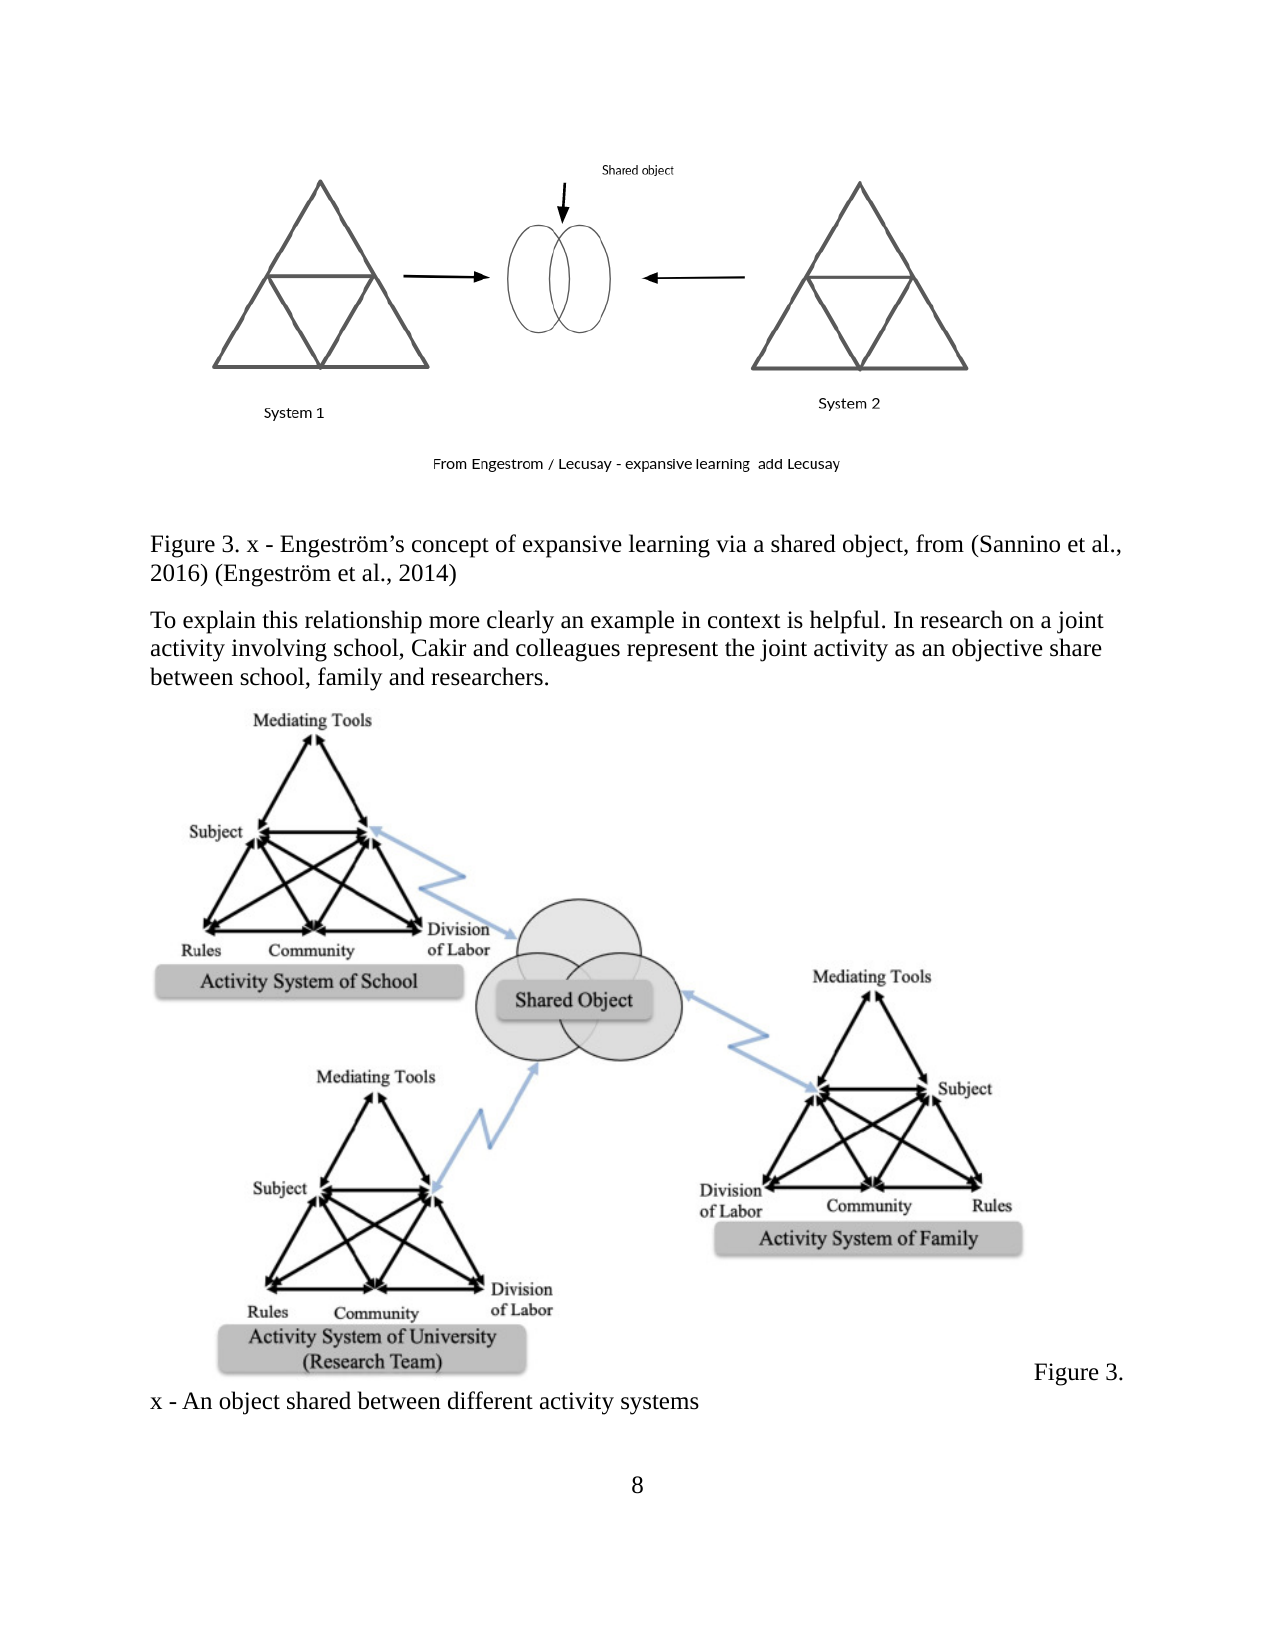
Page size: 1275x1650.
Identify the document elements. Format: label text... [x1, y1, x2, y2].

text To explain this relationship more clearly an example in context is helpful. In research on a joint activity involving school, Cakir and colleagues represent the joint activity as an objective share between school, family and researchers. [150, 605, 1125, 691]
text Figure 3. x - Engeström’s concept of expansive learning via a shared object, from (Sannino et al., 2016) (Engeström et al., 2014) [150, 529, 1125, 587]
picture [150, 708, 1028, 1381]
picture [150, 150, 1028, 512]
text Figure 3. x - An object shared between different activity systems [150, 1381, 1125, 1415]
